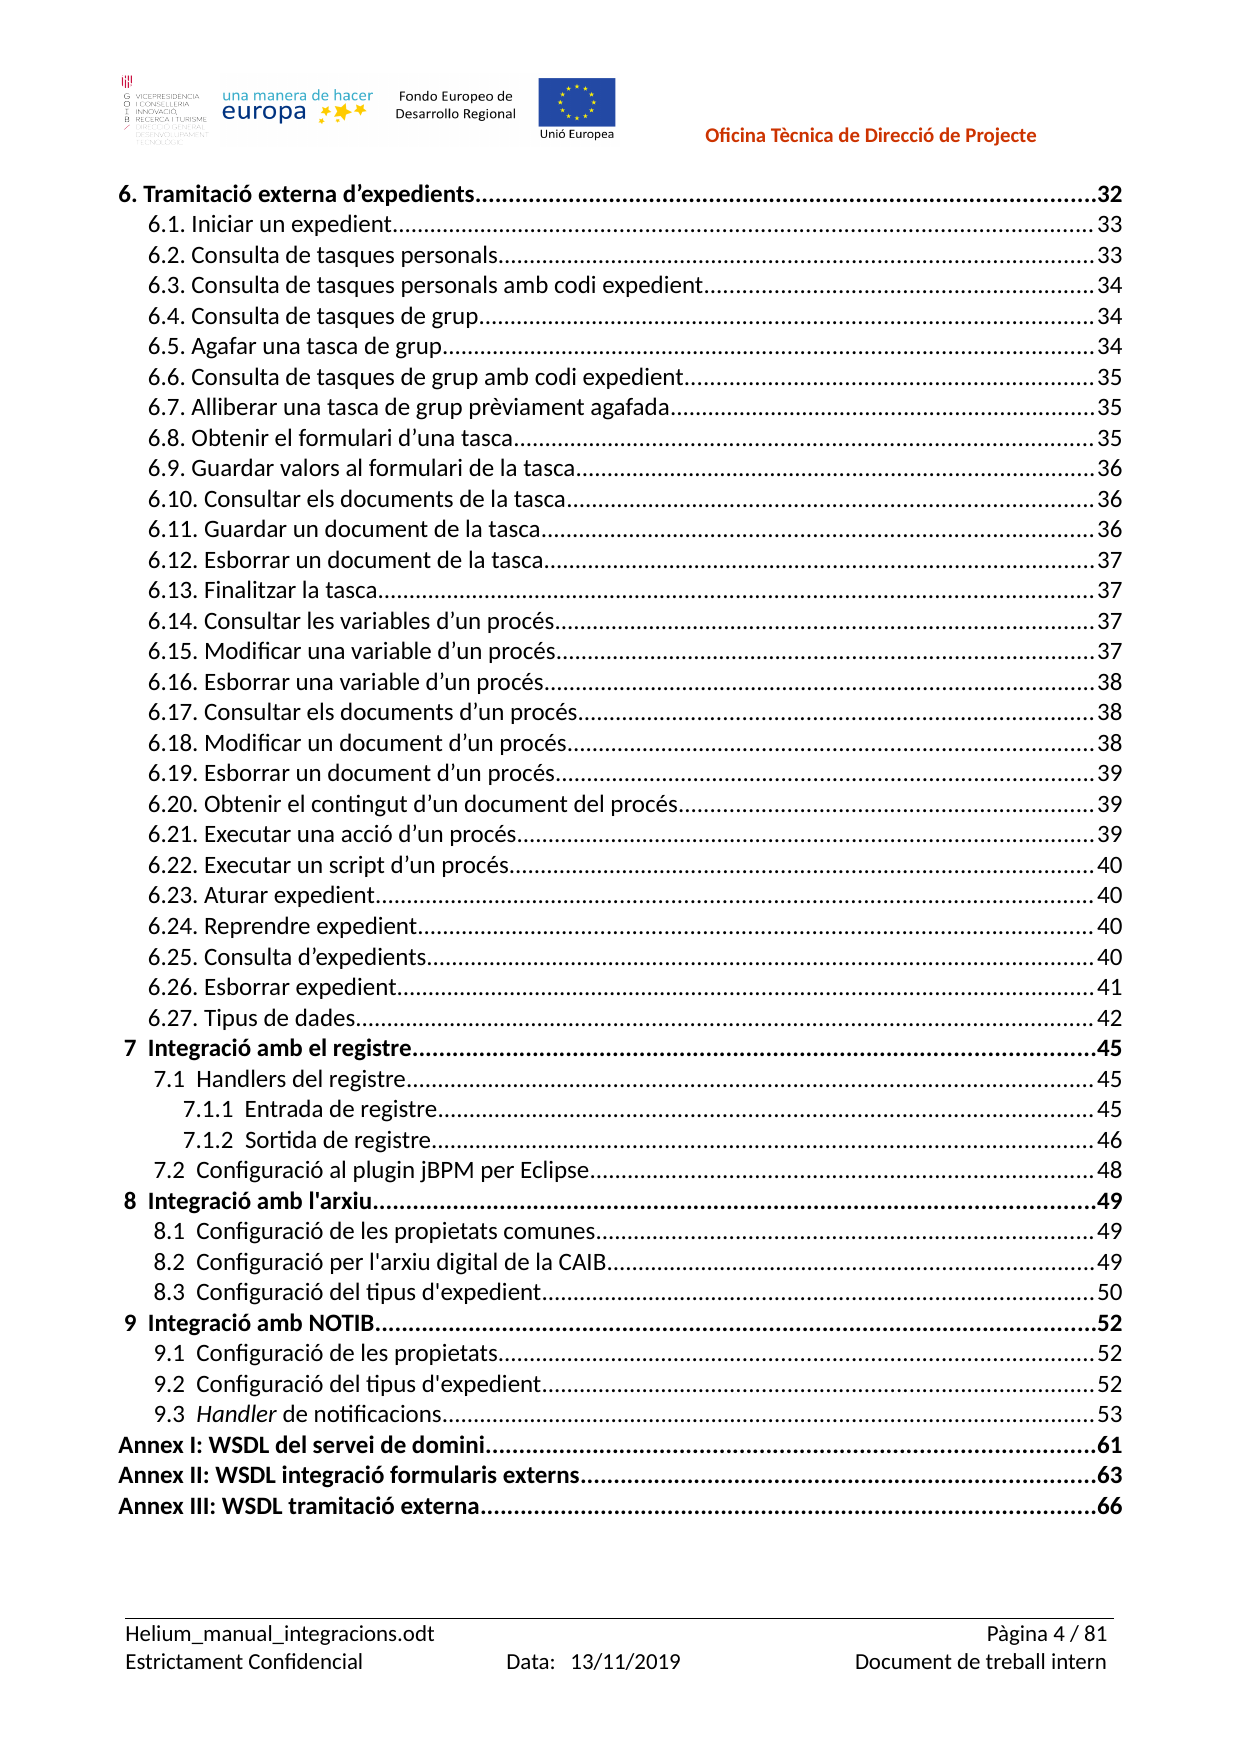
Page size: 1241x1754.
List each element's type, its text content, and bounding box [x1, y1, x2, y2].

text 6.1. Iniciar un expedient 33 [148, 208, 1122, 239]
text 6.21. Executar una acció d’un procés 39 [148, 819, 1122, 849]
text Annex I: WSDL del servei de domini 61 [118, 1429, 1122, 1459]
text 9.1 Configuració de les propietats 52 [148, 1337, 1122, 1368]
text 6.10. Consultar els documents de la tasca 36 [148, 483, 1122, 513]
text 8.2 Configuració per l'arxiu digital de la CAIB 49 [148, 1246, 1122, 1276]
text 6.13. Finalitzar la tasca 37 [148, 574, 1122, 605]
picture [118, 73, 213, 147]
text 6.27. Tipus de dades 42 [148, 1002, 1122, 1032]
text 9.2 Configuració del tipus d'expedient 52 [148, 1368, 1122, 1398]
text 6.14. Consultar les variables d’un procés 37 [148, 605, 1122, 636]
text 6.4. Consulta de tasques de grup 34 [148, 300, 1122, 330]
text 7.1 Handlers del registre 45 [148, 1063, 1122, 1093]
text 6.9. Guardar valors al formulari de la tasca 36 [148, 452, 1122, 483]
text Annex II: WSDL integració formularis externs 63 [118, 1459, 1122, 1490]
text 6.17. Consultar els documents d’un procés 38 [148, 697, 1122, 727]
text 6.23. Aturar expedient 40 [148, 880, 1122, 910]
text Annex III: WSDL tramitació externa 66 [118, 1490, 1122, 1521]
text 9.3 Handler de notificacions 53 [148, 1398, 1122, 1429]
text 7.1.2 Sortida de registre 46 [177, 1124, 1122, 1154]
text 6.7. Alliberar una tasca de grup prèviament agafada 35 [148, 391, 1122, 422]
picture [219, 73, 621, 147]
text 8 Integració amb l'arxiu 49 [118, 1185, 1122, 1215]
text 6.6. Consulta de tasques de grup amb codi expedient 35 [148, 361, 1122, 391]
text 8.1 Configuració de les propietats comunes 49 [148, 1215, 1122, 1246]
text 6.26. Esborrar expedient 41 [148, 971, 1122, 1002]
text 6.18. Modificar un document d’un procés 38 [148, 727, 1122, 758]
text 6.5. Agafar una tasca de grup 34 [148, 330, 1122, 361]
text 6.19. Esborrar un document d’un procés 39 [148, 758, 1122, 788]
text 6.16. Esborrar una variable d’un procés 38 [148, 666, 1122, 697]
text 6.12. Esborrar un document de la tasca 37 [148, 544, 1122, 574]
text 7.1.1 Entrada de registre 45 [177, 1093, 1122, 1124]
text 9 Integració amb NOTIB 52 [118, 1307, 1122, 1337]
text 6.3. Consulta de tasques personals amb codi expedient 34 [148, 269, 1122, 300]
text 6.25. Consulta d’expedients 40 [148, 941, 1122, 971]
text 6. Tramitació externa d’expedients 32 [118, 178, 1122, 208]
text 6.22. Executar un script d’un procés 40 [148, 849, 1122, 880]
text 6.2. Consulta de tasques personals 33 [148, 239, 1122, 269]
text 7.2 Configuració al plugin jBPM per Eclipse 48 [148, 1154, 1122, 1185]
text 6.11. Guardar un document de la tasca 36 [148, 513, 1122, 544]
text 6.15. Modificar una variable d’un procés 37 [148, 636, 1122, 666]
text 6.24. Reprendre expedient 40 [148, 910, 1122, 941]
text 6.8. Obtenir el formulari d’una tasca 35 [148, 422, 1122, 452]
text 7 Integració amb el registre 45 [118, 1032, 1122, 1063]
text 6.20. Obtenir el contingut d’un document del procés 39 [148, 788, 1122, 819]
text 8.3 Configuració del tipus d'expedient 50 [148, 1276, 1122, 1307]
